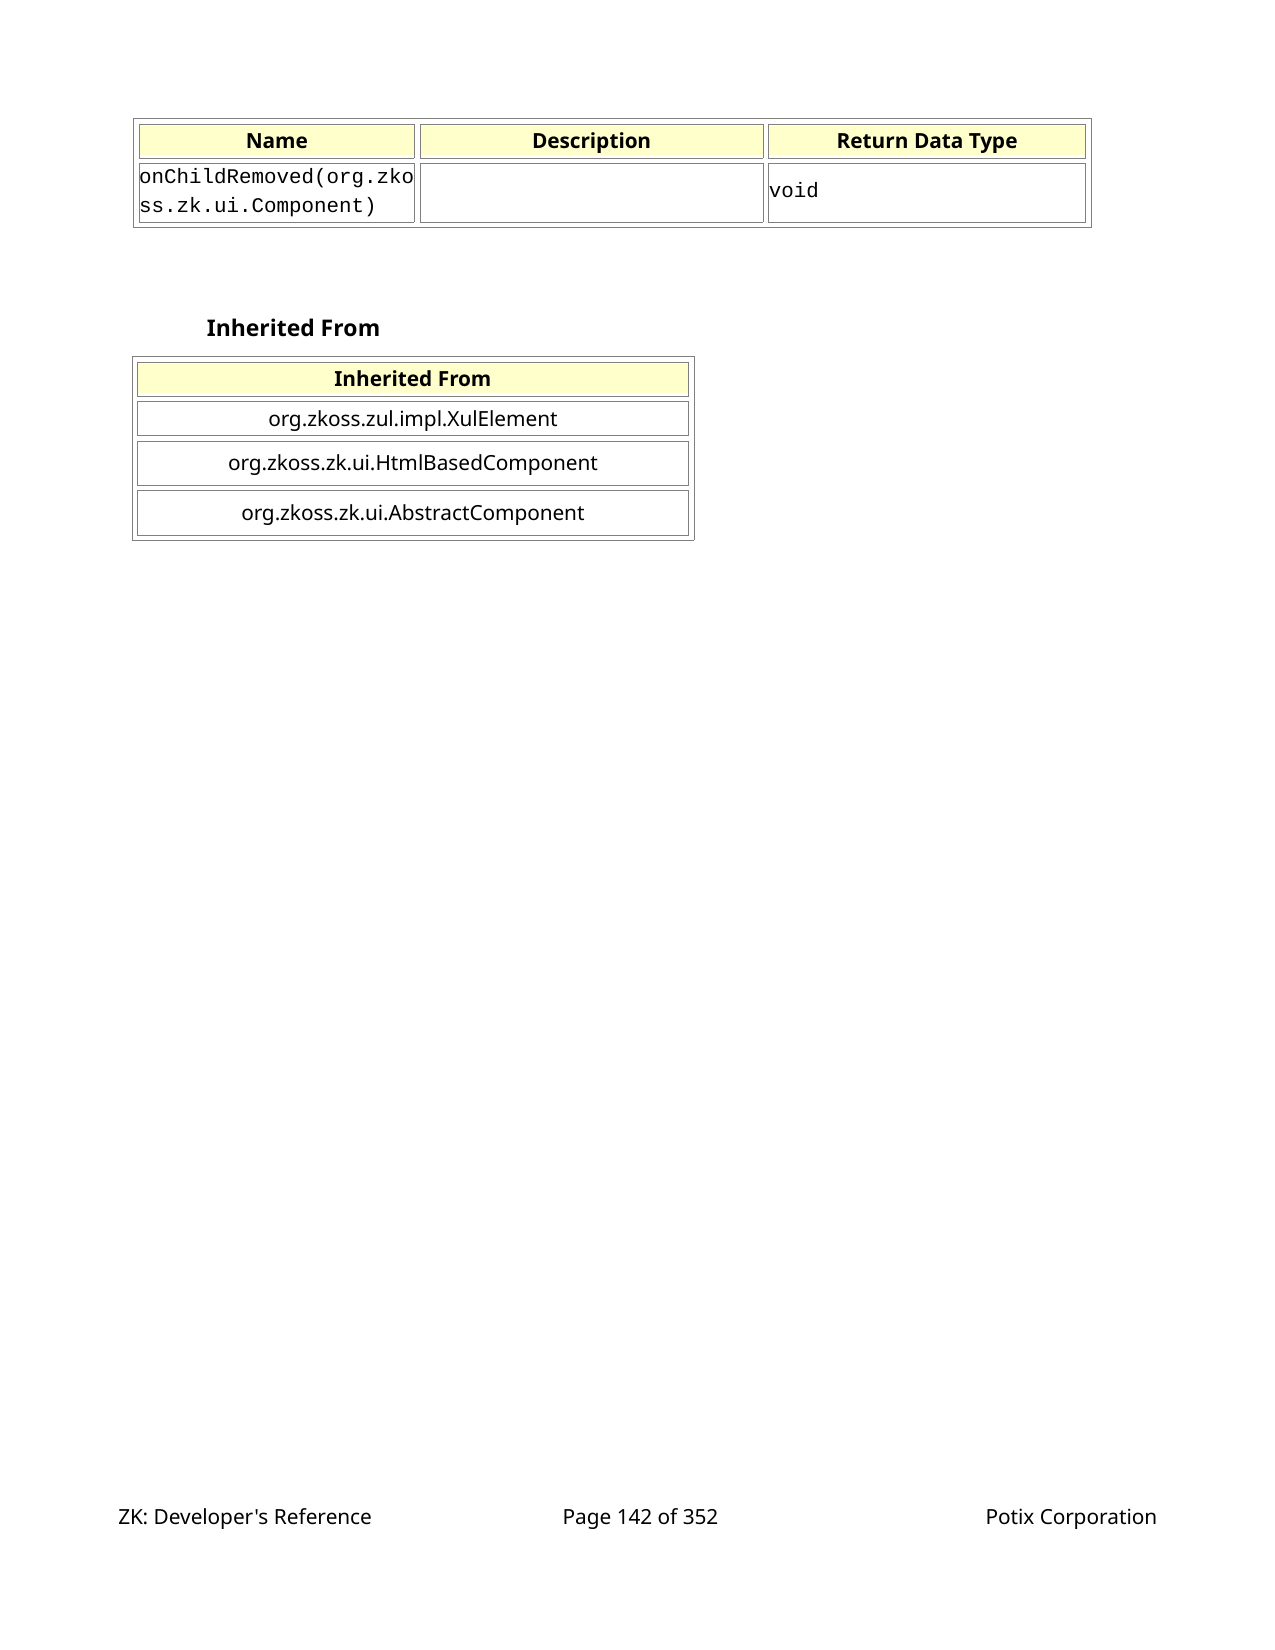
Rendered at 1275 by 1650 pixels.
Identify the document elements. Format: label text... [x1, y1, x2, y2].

table_cell [421, 164, 763, 222]
table_header Inherited From [134, 357, 691, 396]
table_cell org.zkoss.zul.impl.XulElement [134, 396, 691, 435]
table_cell org.zkoss.zk.ui.AbstractComponent [134, 485, 691, 535]
table_cell org.zkoss.zk.ui.HtmlBasedComponent [134, 435, 691, 485]
table_cell onChildRemoved(org.zkoss.zk.ui.Component) [136, 158, 417, 222]
table_header Name [136, 119, 417, 158]
table_cell [417, 158, 766, 222]
table_header Return Data Type [766, 119, 1088, 158]
table_header Description [417, 119, 766, 158]
table_cell void [766, 158, 1088, 222]
subtitle Inherited From [207, 312, 1157, 344]
